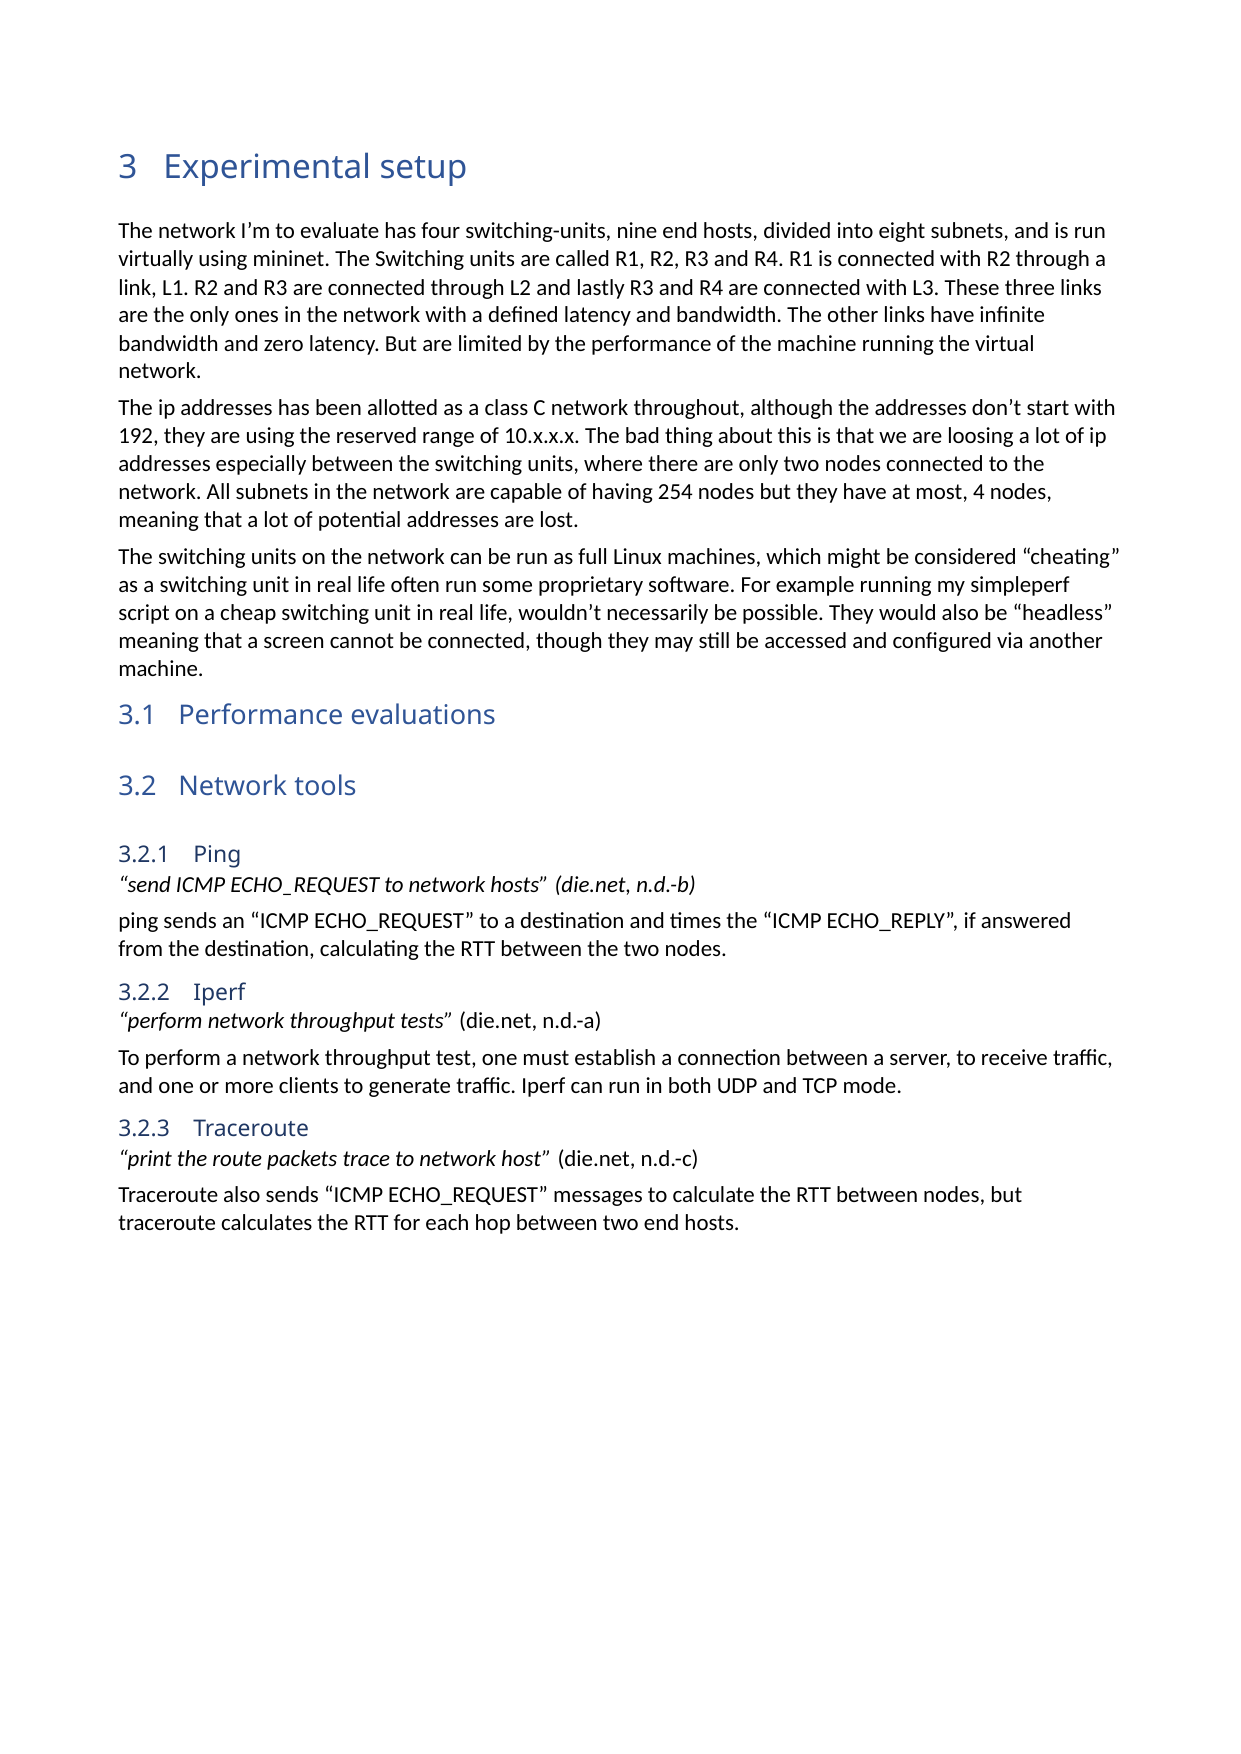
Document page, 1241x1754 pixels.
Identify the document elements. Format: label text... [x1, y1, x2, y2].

text The network I’m to evaluate has four switching-units, nine end hosts, divided into eight subnets, and is run virtually using mininet. The Switching units are called R1, R2, R3 and R4. R1 is connected with R2 through a link, L1. R2 and R3 are connected through L2 and lastly R3 and R4 are connected with L3. These three links are the only ones in the network with a defined latency and bandwidth. The other links have infinite bandwidth and zero latency. But are limited by the performance of the machine running the virtual network. [118, 188, 1122, 385]
subtitle Traceroute [118, 1112, 1122, 1144]
subtitle Ping [118, 838, 1122, 870]
text To perform a network throughput test, one must establish a connection between a server, to receive traffic, and one or more clients to generate traffic. Iperf can run in both UDP and TCP mode. [118, 1043, 1122, 1099]
text Traceroute also sends “ICMP ECHO_REQUEST” messages to calculate the RTT between nodes, but traceroute calculates the RTT for each hop between two end hosts. [118, 1180, 1122, 1236]
subtitle Iperf [118, 975, 1122, 1007]
subtitle Network tools [118, 767, 1122, 804]
text The switching units on the network can be run as full Linux machines, which might be considered “cheating” as a switching unit in real life often run some proprietary software. For example running my simpleperf script on a cheap switching unit in real life, wouldn’t necessarily be possible. They would also be “headless” meaning that a screen cannot be connected, though they may still be accessed and configured via another machine. [118, 542, 1122, 682]
text ping sends an “ICMP ECHO_REQUEST” to a destination and times the “ICMP ECHO_REPLY”, if answered from the destination, calculating the RTT between the two nodes. [118, 906, 1122, 962]
subtitle Performance evaluations [118, 695, 1122, 732]
text The ip addresses has been allotted as a class C network throughout, although the addresses don’t start with 192, they are using the reserved range of 10.x.x.x. The bad thing about this is that we are loosing a lot of ip addresses especially between the switching units, where there are only two nodes connected to the network. All subnets in the network are capable of having 254 nodes but they have at most, 4 nodes, meaning that a lot of potential addresses are lost. [118, 393, 1122, 533]
text “print the route packets trace to network host” (die.net, n.d.-c) [118, 1144, 1122, 1172]
text “perform network throughput tests” (die.net, n.d.-a) [118, 1007, 1122, 1035]
text “send ICMP ECHO_REQUEST to network hosts” (die.net, n.d.-b) [118, 870, 1122, 898]
subtitle Experimental setup [118, 143, 1122, 188]
